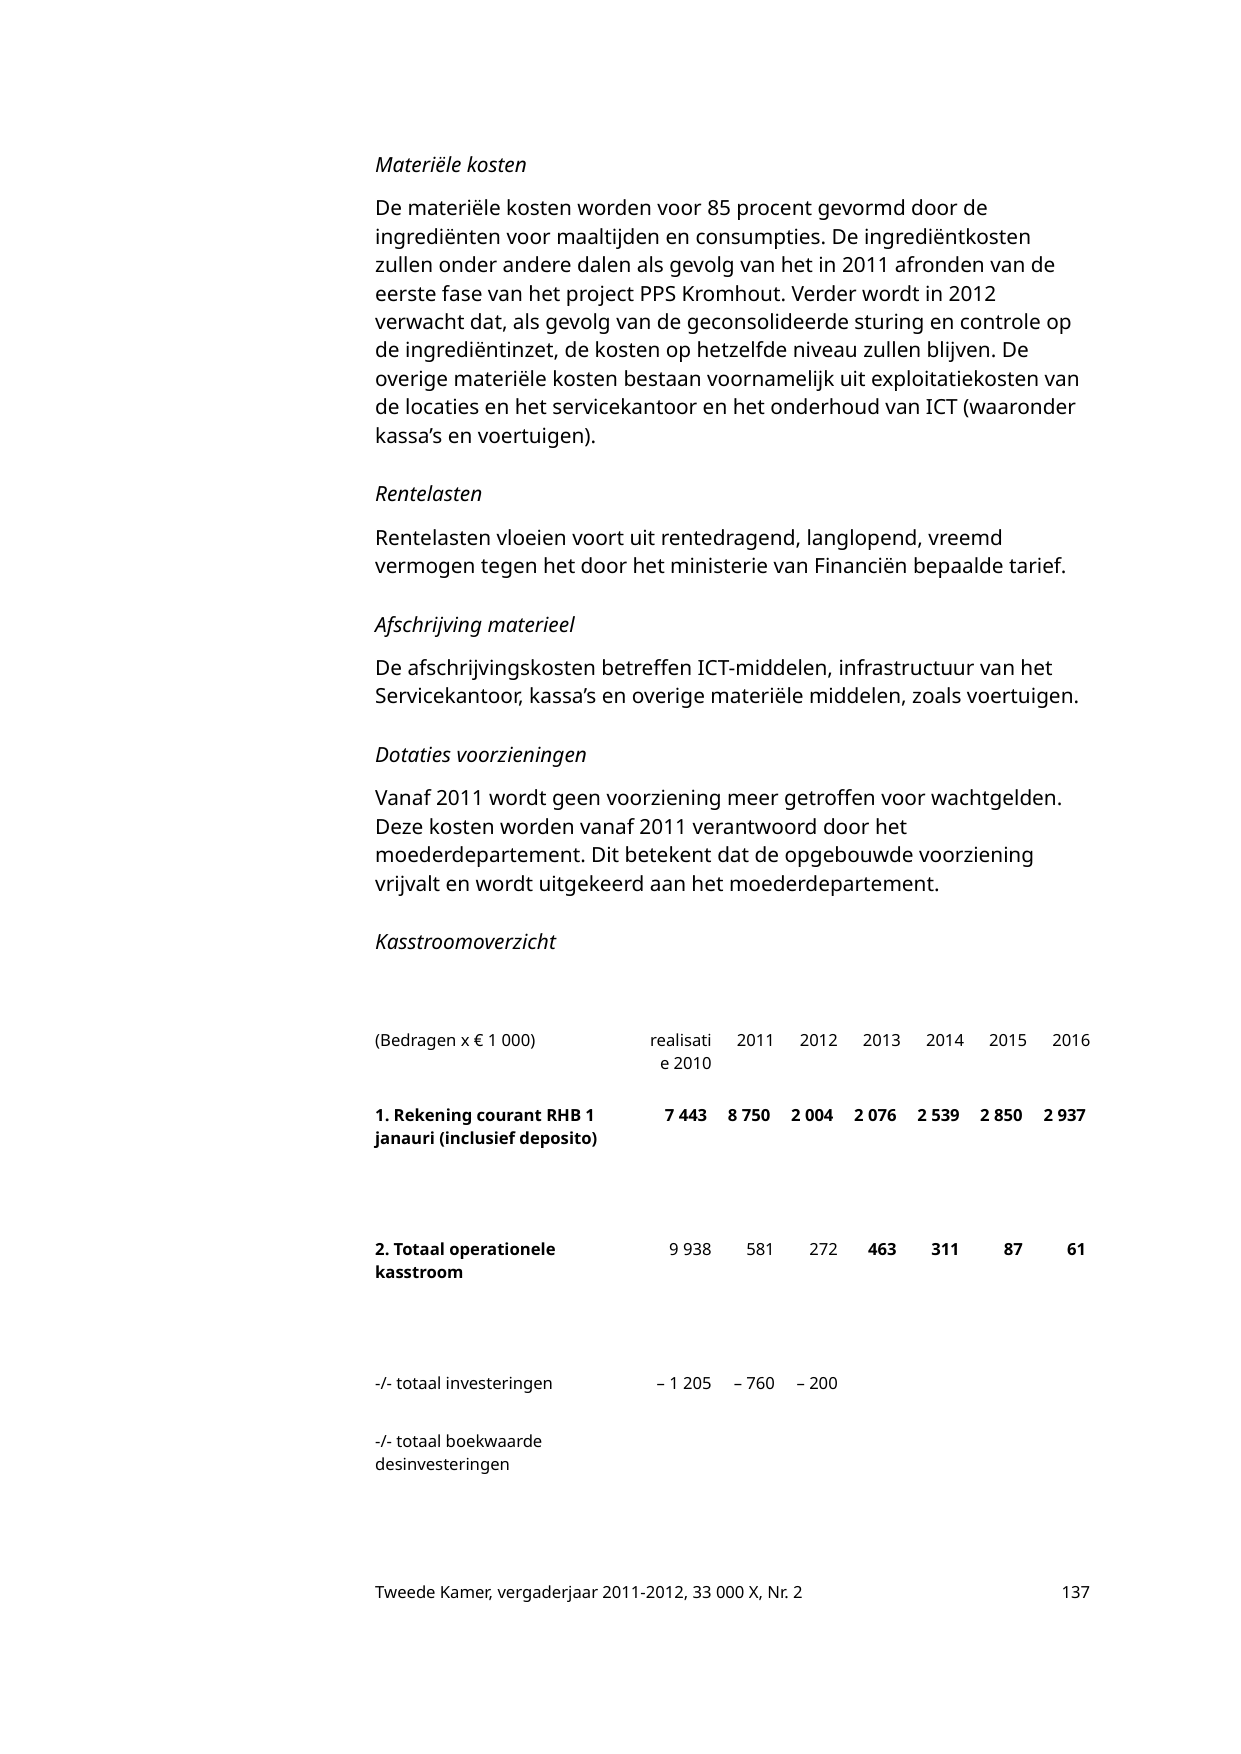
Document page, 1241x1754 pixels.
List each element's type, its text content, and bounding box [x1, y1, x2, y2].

table_cell [838, 1313, 901, 1372]
text De afschrijvingskosten betreffen ICT-middelen, infrastructuur van het Servicekantoor, kassa’s en overige materiële middelen, zoals voertuigen. [375, 653, 1090, 710]
table_header 2012 [775, 1029, 838, 1104]
table_cell 2 076 [838, 1104, 901, 1179]
table_cell [775, 1179, 838, 1238]
table_header 2011 [711, 1029, 774, 1104]
table_cell [711, 1179, 774, 1238]
table_cell [648, 1430, 711, 1506]
table_cell 87 [964, 1238, 1027, 1313]
text Dotaties voorzieningen [375, 740, 1090, 768]
table_header 2013 [838, 1029, 901, 1104]
table_cell 581 [711, 1238, 774, 1313]
table_cell 7 443 [648, 1104, 711, 1179]
table_cell 8 750 [711, 1104, 774, 1179]
table_cell [901, 1179, 964, 1238]
text Afschrijving materieel [375, 610, 1090, 638]
table_cell [838, 1430, 901, 1506]
table_cell [711, 1313, 774, 1372]
table_cell 2 850 [964, 1104, 1027, 1179]
text Rentelasten vloeien voort uit rentedragend, langlopend, vreemd vermogen tegen het door het ministerie van Financiën bepaalde tarief. [375, 523, 1090, 580]
table_cell [964, 1179, 1027, 1238]
table_cell 272 [775, 1238, 838, 1313]
table_header 2014 [901, 1029, 964, 1104]
table_cell [1027, 1313, 1090, 1372]
table_cell [648, 1179, 711, 1238]
table_header 2016 [1027, 1029, 1090, 1104]
table_cell [838, 1372, 901, 1430]
table_cell 9 938 [648, 1238, 711, 1313]
table_cell 1. Rekening courant RHB 1 janauri (inclusief deposito) [375, 1104, 648, 1179]
table_cell [964, 1372, 1027, 1430]
table_header realisatie 2010 [648, 1029, 711, 1104]
table_cell [1027, 1179, 1090, 1238]
text Kasstroomoverzicht [375, 927, 1090, 956]
table_header (Bedragen x € 1 000) [375, 1029, 648, 1104]
table_cell -/- totaal boekwaarde desinvesteringen [375, 1430, 648, 1506]
table_cell [838, 1179, 901, 1238]
text De materiële kosten worden voor 85 procent gevormd door de ingrediënten voor maaltijden en consumpties. De ingrediëntkosten zullen onder andere dalen als gevolg van het in 2011 afronden van de eerste fase van het project PPS Kromhout. Verder wordt in 2012 verwacht dat, als gevolg van de geconsolideerde sturing en controle op de ingrediëntinzet, de kosten op hetzelfde niveau zullen blijven. De overige materiële kosten bestaan voornamelijk uit exploitatiekosten van de locaties en het servicekantoor en het onderhoud van ICT (waaronder kassa’s en voertuigen). [375, 193, 1090, 449]
table_cell [901, 1430, 964, 1506]
table_cell [711, 1430, 774, 1506]
table_header 2015 [964, 1029, 1027, 1104]
table_cell [901, 1372, 964, 1430]
table_cell 2 937 [1027, 1104, 1090, 1179]
table_cell 2 004 [775, 1104, 838, 1179]
table_cell [648, 1313, 711, 1372]
table_cell 2 539 [901, 1104, 964, 1179]
table_cell – 760 [711, 1372, 774, 1430]
table_cell 311 [901, 1238, 964, 1313]
table_cell [375, 1179, 648, 1238]
table_cell [1027, 1430, 1090, 1506]
table_cell [775, 1313, 838, 1372]
table_cell – 1 205 [648, 1372, 711, 1430]
table_cell 2. Totaal operationele kasstroom [375, 1238, 648, 1313]
table_cell [901, 1313, 964, 1372]
table_cell [375, 1313, 648, 1372]
text Materiële kosten [375, 150, 1090, 178]
text Vanaf 2011 wordt geen voorziening meer getroffen voor wachtgelden. Deze kosten worden vanaf 2011 verantwoord door het moederdepartement. Dit betekent dat de opgebouwde voorziening vrijvalt en wordt uitgekeerd aan het moederdepartement. [375, 783, 1090, 897]
table_cell 61 [1027, 1238, 1090, 1313]
table_cell -/- totaal investeringen [375, 1372, 648, 1430]
table_cell [964, 1313, 1027, 1372]
table_cell – 200 [775, 1372, 838, 1430]
text Rentelasten [375, 479, 1090, 508]
table_cell [1027, 1372, 1090, 1430]
table_cell 463 [838, 1238, 901, 1313]
table_cell [964, 1430, 1027, 1506]
table_cell [775, 1430, 838, 1506]
